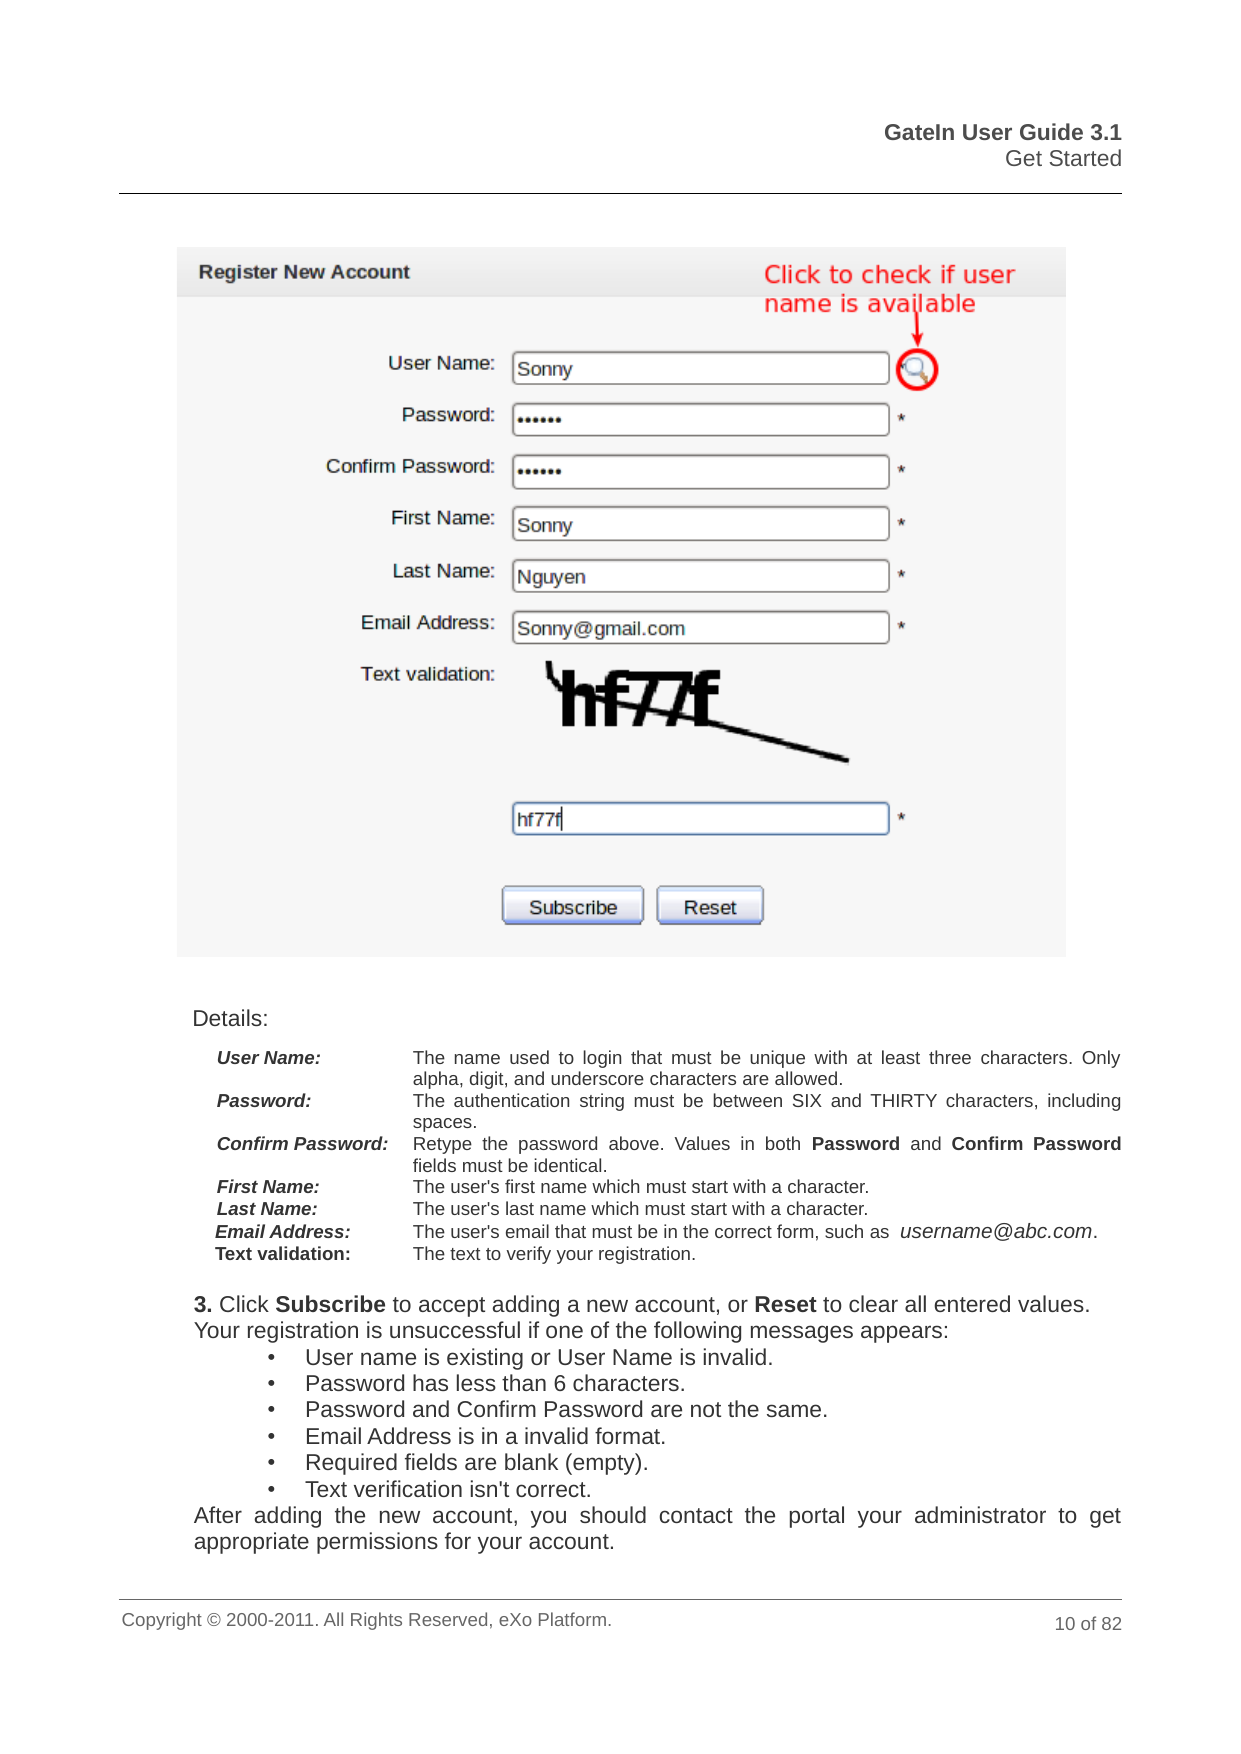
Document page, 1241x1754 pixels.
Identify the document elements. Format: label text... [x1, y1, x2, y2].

text Confirm Password: Retype the password above. Values in both Password and Confirm Password fields must be identical. [217, 1133, 1122, 1176]
text User Name: The name used to login that must be unique with at least three characters. Only alpha, digit, and underscore characters are allowed. [217, 1047, 1122, 1090]
list Text verification isn't correct. [267, 1476, 1122, 1502]
list Your registration is unsuccessful if one of the following messages appears: [156, 1317, 1122, 1344]
list After adding the new account, you should contact the portal your administrator to get appropriate permissions for your account. [156, 1502, 1122, 1554]
list 3. Click Subscribe to accept adding a new account, or Reset to clear all entered values. [156, 1291, 1122, 1317]
text Password: The authentication string must be between SIX and THIRTY characters, including spaces. [217, 1090, 1122, 1133]
list User name is existing or User Name is invalid. [267, 1344, 1122, 1370]
text Email Address: The user's email that must be in the correct form, such as username@abc.com. [215, 1219, 1122, 1243]
list Required fields are blank (empty). [267, 1449, 1122, 1476]
picture [176, 247, 1066, 957]
list Password and Confirm Password are not the same. [267, 1396, 1122, 1423]
text Text validation: The text to verify your registration. [215, 1243, 1122, 1265]
list Password has less than 6 characters. [267, 1370, 1122, 1396]
text Last Name: The user's last name which must start with a character. [217, 1198, 1122, 1219]
list Email Address is in a invalid format. [267, 1423, 1122, 1449]
text First Name: The user's first name which must start with a character. [217, 1176, 1122, 1198]
text Details: [118, 1005, 1122, 1032]
